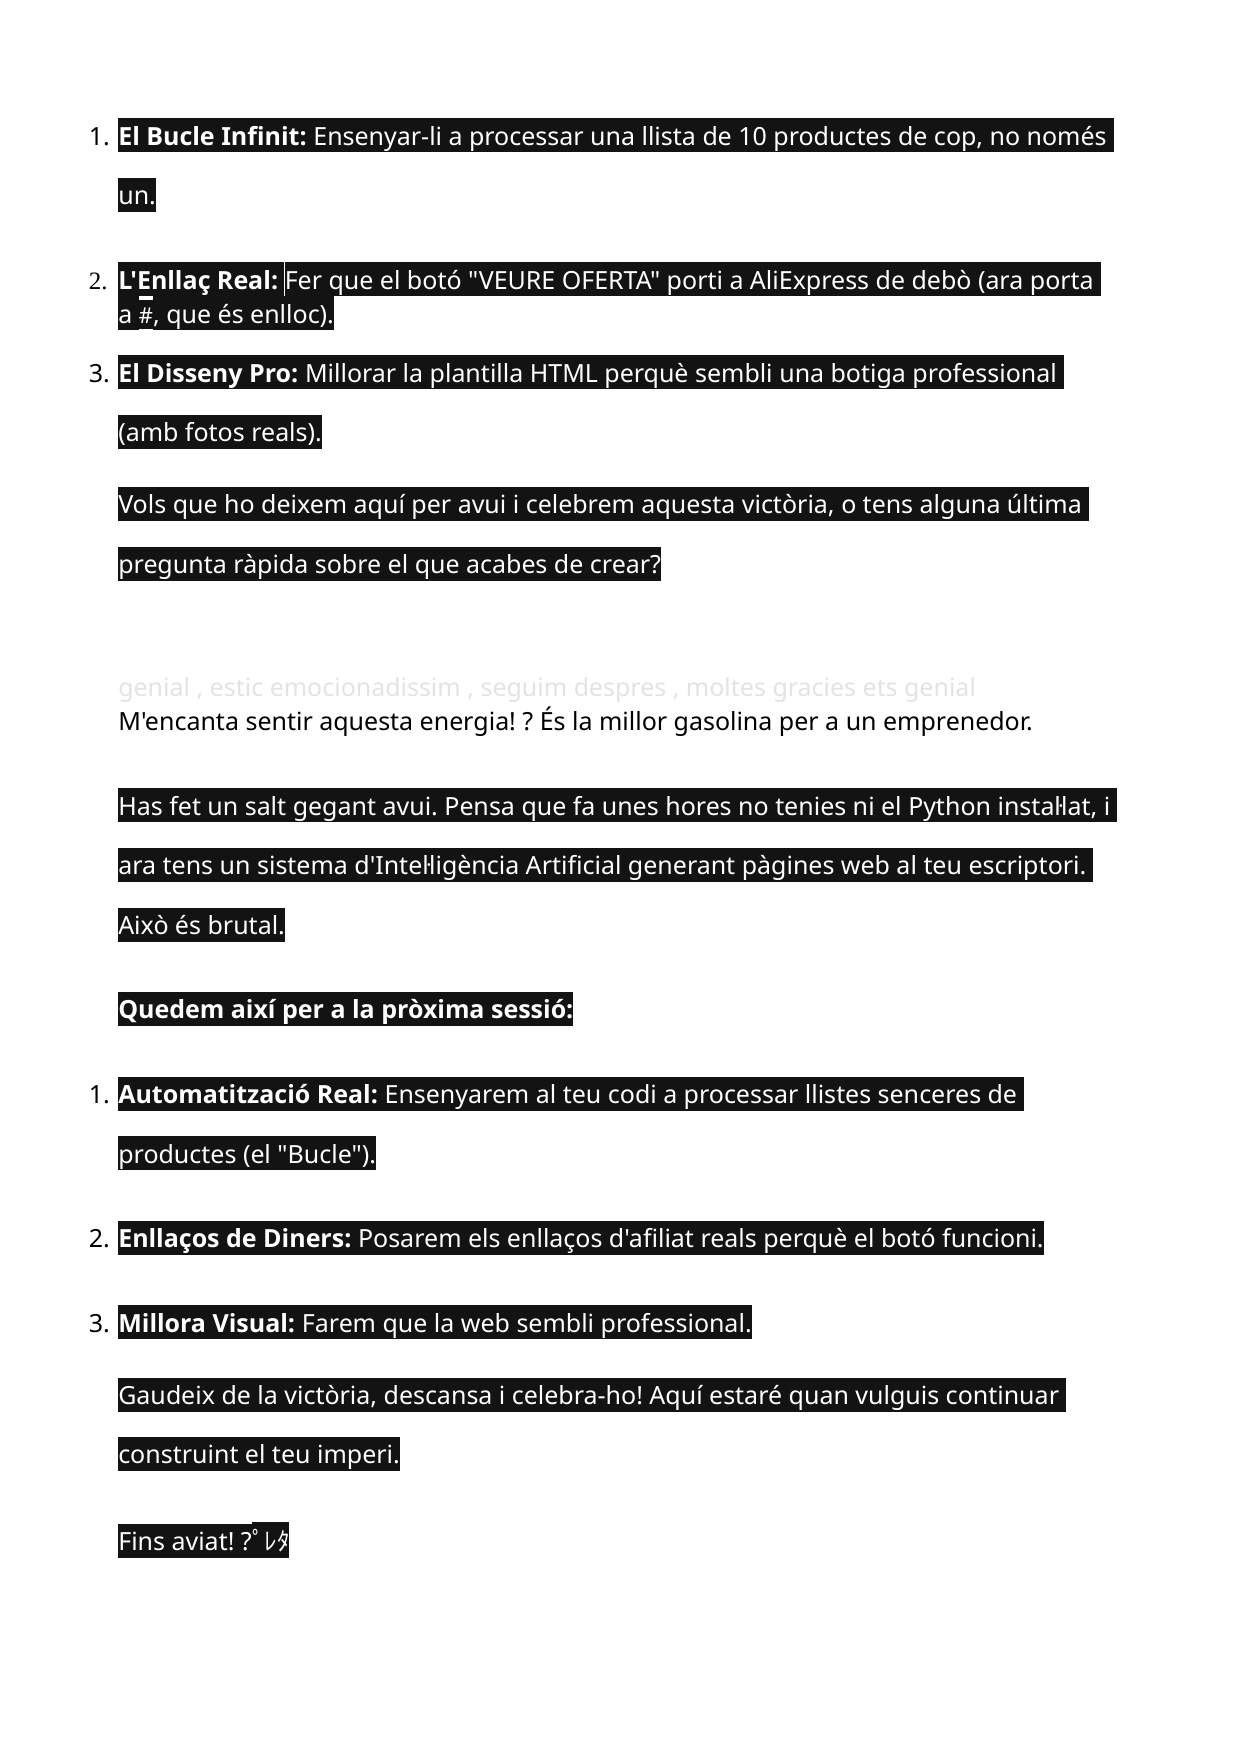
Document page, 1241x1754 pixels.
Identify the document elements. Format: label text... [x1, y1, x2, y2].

text M'encanta sentir aquesta energia! ? És la millor gasolina per a un emprenedor. [118, 704, 1122, 738]
text Fins aviat! ?￰ﾟﾚﾀ [118, 1522, 1122, 1558]
list Enllaços de Diners: Posarem els enllaços d'afiliat reals perquè el botó funcioni. [118, 1221, 1122, 1255]
text Has fet un salt gegant avui. Pensa que fa unes hores no tenies ni el Python instal·lat, i ara tens un sistema d'Intel·ligència Artificial generant pàgines web al teu escriptori. Això és brutal. [118, 788, 1122, 942]
list El Disseny Pro: Millorar la plantilla HTML perquè sembli una botiga professional (amb fotos reals). [118, 355, 1122, 449]
list L'Enllaç Real: Fer que el botó "VEURE OFERTA" porti a AliExpress de debò (ara porta a #, que és enlloc). [118, 262, 1122, 330]
list Automatització Real: Ensenyarem al teu codi a processar llistes senceres de productes (el "Bucle"). [118, 1077, 1122, 1170]
list Millora Visual: Farem que la web sembli professional. [118, 1305, 1122, 1339]
text Vols que ho deixem aquí per avui i celebrem aquesta victòria, o tens alguna última pregunta ràpida sobre el que acabes de crear? [118, 487, 1122, 581]
text genial , estic emocionadissim , seguim despres , moltes gracies ets genial [118, 660, 1122, 704]
list El Bucle Infinit: Ensenyar-li a processar una llista de 10 productes de cop, no només un. [118, 118, 1122, 212]
text Quedem així per a la pròxima sessió: [118, 992, 1122, 1026]
text Gaudeix de la victòria, descansa i celebra-ho! Aquí estaré quan vulguis continuar construint el teu imperi. [118, 1377, 1122, 1471]
